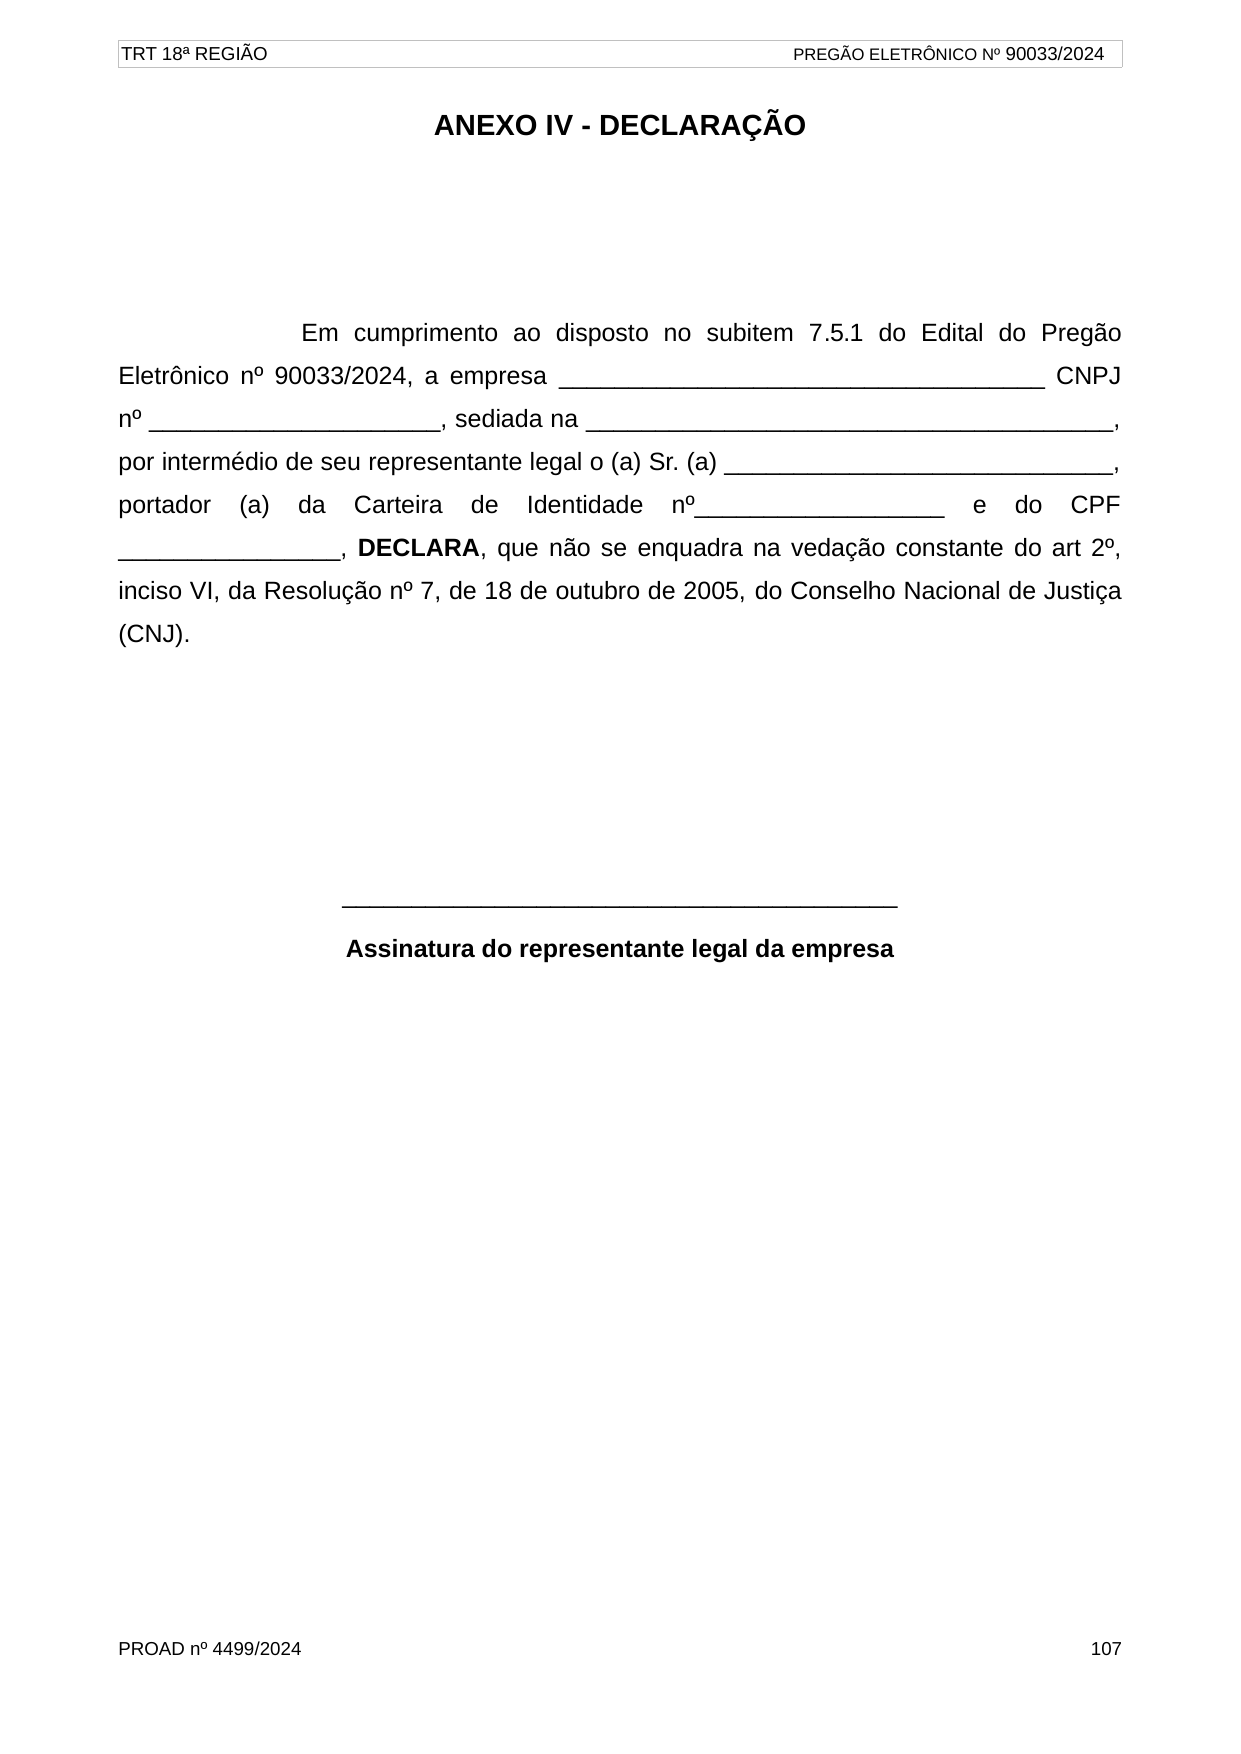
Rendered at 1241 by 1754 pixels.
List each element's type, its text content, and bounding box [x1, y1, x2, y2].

text ________________________________________ [118, 881, 1122, 909]
text Em cumprimento ao disposto no subitem 7.5.1 do Edital do Pregão Eletrônico nº 90033/2024, a empresa ___________________________________ CNPJ nº _____________________, sediada na ______________________________________, por intermédio de seu representante legal o (a) Sr. (a) ____________________________, portador (a) da Carteira de Identidade nº__________________ e do CPF ________________, DECLARA, que não se enquadra na vedação constante do art 2º, inciso VI, da Resolução nº 7, de 18 de outubro de 2005, do Conselho Nacional de Justiça (CNJ). [118, 318, 1122, 648]
text ANEXO IV - DECLARAÇÃO [118, 108, 1122, 141]
text Assinatura do representante legal da empresa [118, 927, 1122, 962]
